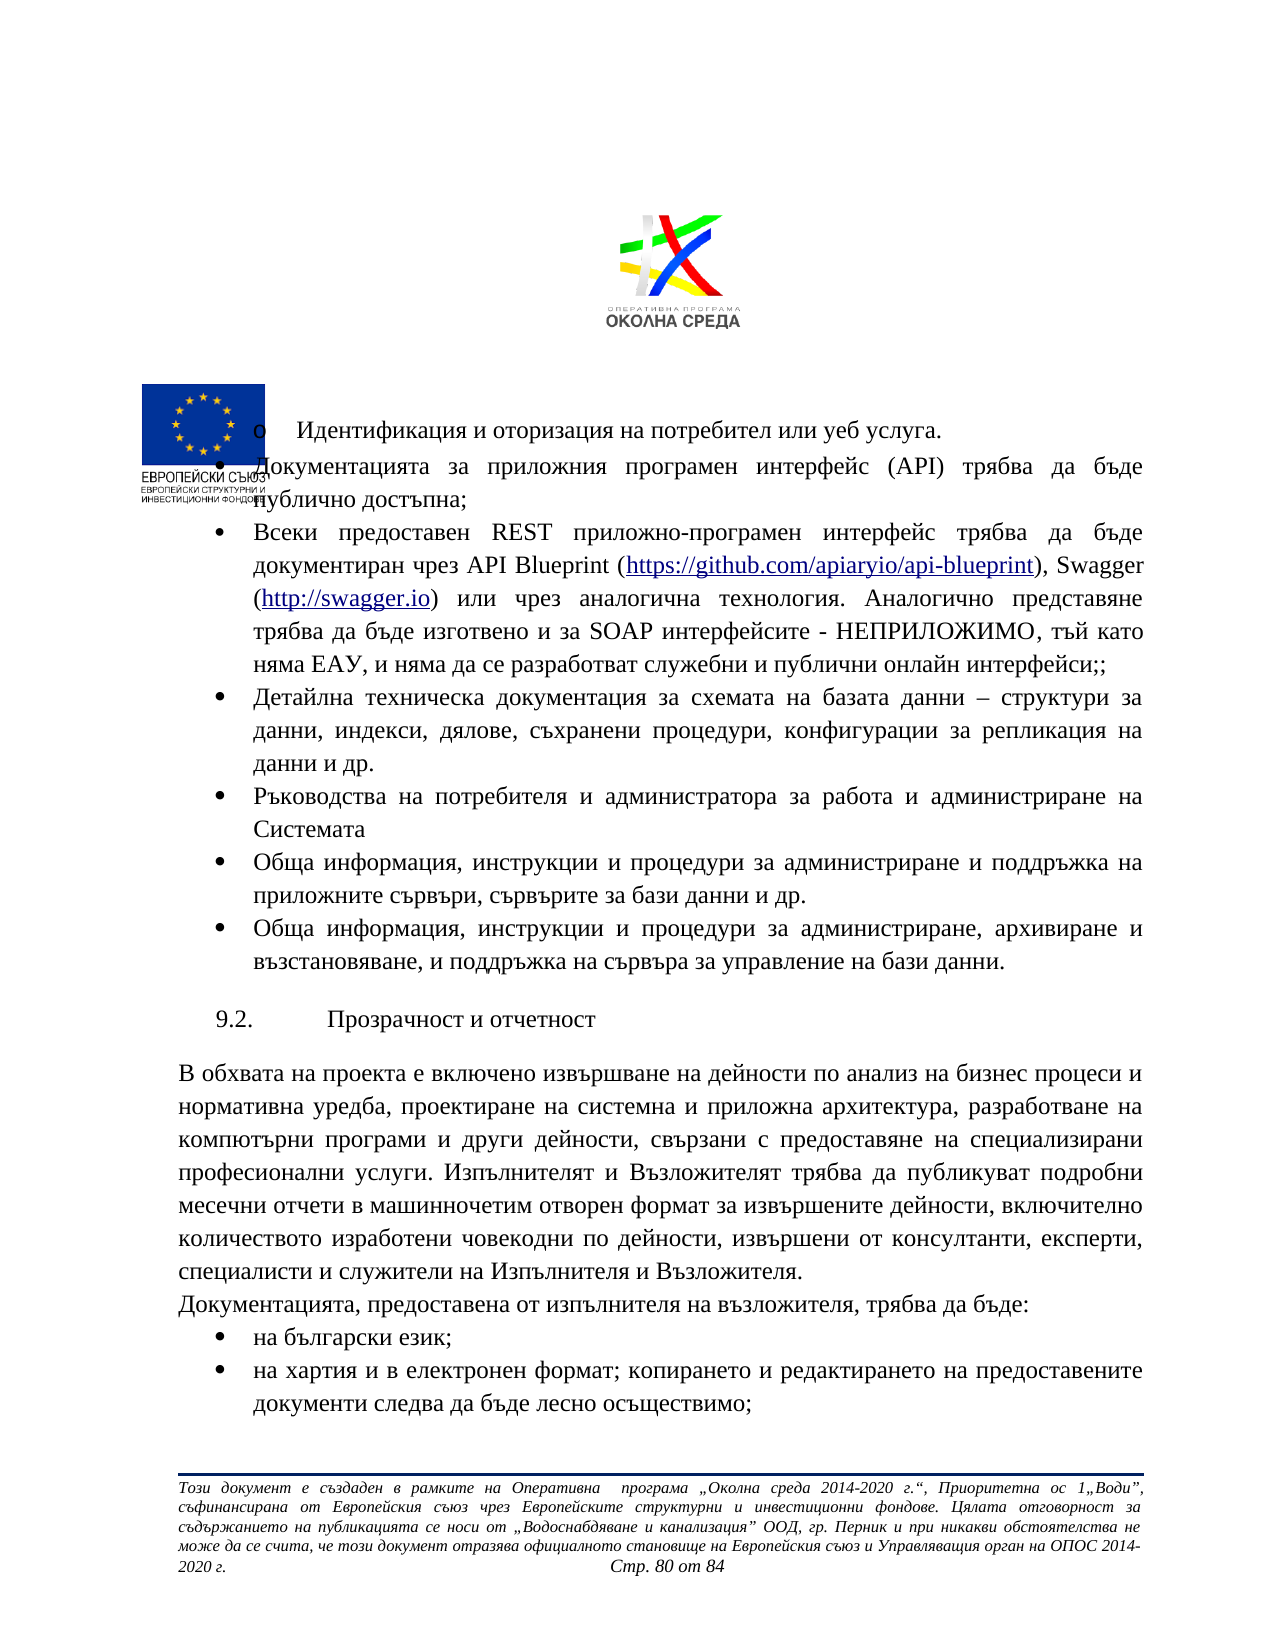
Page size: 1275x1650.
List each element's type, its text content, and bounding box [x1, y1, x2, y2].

list Документацията за приложния програмен интерфейс (API) трябва да бъде публично достъпна; [216, 451, 1144, 512]
text В обхвата на проекта е включено извършване на дейности по анализ на бизнес процеси и нормативна уредба, проектиране на системна и приложна архитектура, разработване на компютърни програми и други дейности, свързани с предоставяне на специализирани професионални услуги. Изпълнителят и възложителят трябва да публикуват подробни месечни отчети в машинночетим отворен формат за извършените дейности, включително количеството изработени човекодни по дейности, извършени от консултанти, експерти, специалисти и служители на изпълнителя и възложителя. [178, 1058, 1144, 1285]
list Ръководства на потребителя и администратора за работа и администриране на Системата [216, 781, 1144, 843]
list Всеки предоставен REST приложно-програмен интерфейс трябва да бъде документиран чрез API Blueprint (https://github.com/apiaryio/api-blueprint), Swagger (http://swagger.io) или чрез аналогична технология. Аналогично представяне трябва да бъде изготвено и за SOAP интерфейсите - НЕПРИЛОЖИМО, тъй като няма ЕАУ, и няма да се разработват служебни и публични онлайн интерфейси;; [216, 517, 1144, 678]
list Обща информация, инструкции и процедури за администриране и поддръжка на приложните сървъри, сървърите за бази данни и др. [216, 847, 1144, 909]
list на български език; [216, 1322, 1144, 1351]
list Идентификация и оторизация на потребител или уеб услуга. [266, 415, 1144, 446]
list на хартия и в електронен формат; копирането и редактирането на предоставените документи следва да бъде лесно осъществимо; [216, 1355, 1144, 1417]
list Обща информация, инструкции и процедури за администриране, архивиране и възстановяване, и поддръжка на сървъра за управление на бази данни. [216, 913, 1144, 975]
list Прозрачност и отчетност [216, 1004, 1144, 1033]
text Документацията, предоставена от изпълнителя на възложителя, трябва да бъде: [178, 1289, 1144, 1318]
list Детайлна техническа документация за схемата на базата данни – структури за данни, индекси, дялове, съхранени процедури, конфигурации за репликация на данни и др. [216, 682, 1144, 777]
